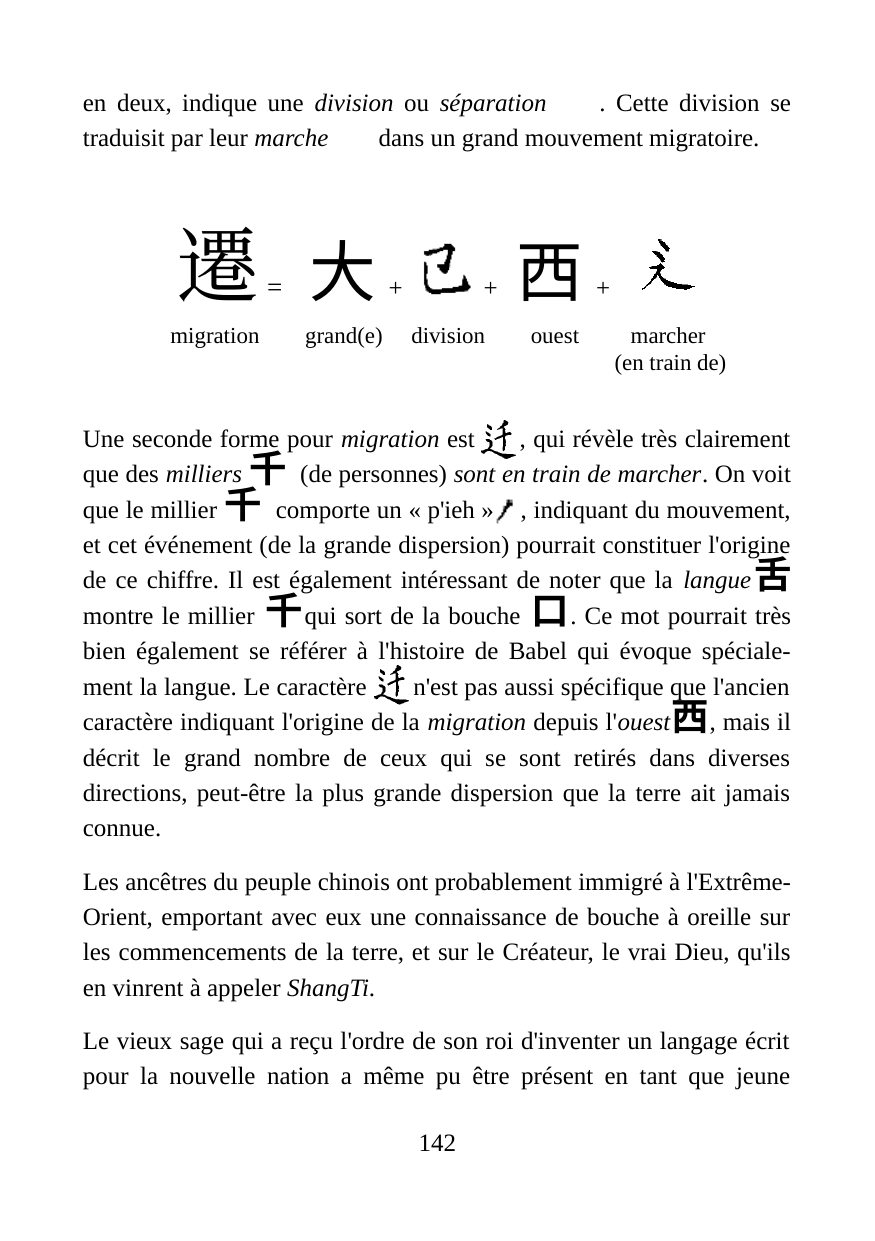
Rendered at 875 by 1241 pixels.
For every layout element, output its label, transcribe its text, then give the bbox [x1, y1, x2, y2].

picture [417, 238, 473, 299]
picture [489, 492, 521, 530]
picture [637, 236, 697, 292]
picture [372, 663, 411, 706]
text Le vieux sage qui a reçu l'ordre de son roi d'inventer un langage écrit pour la nouvelle nation a même pu être présent en tant que jeune [83, 1021, 791, 1092]
text migration grand(e) division ouest marcher [83, 320, 791, 348]
text 遷 = 大 + + 西 + [83, 200, 791, 320]
text (en train de) [83, 348, 791, 375]
text Les ancêtres du peuple chinois ont probablement immigré à l'Extrême-Orient, emportant avec eux une connaissance de bouche à oreille sur les commencements de la terre, et sur le Créateur, le vrai Dieu, qu'ils en vinrent à appeler ShangTi. [83, 862, 791, 1003]
text en deux, indique une division ou séparation . Cette division se traduisit par leur marche dans un grand mouvement migratoire. [83, 83, 791, 153]
picture [479, 418, 518, 460]
text Une seconde forme pour migration est , qui révèle très clairement que des milliers 千 (de personnes) sont en train de marcher. On voit que le millier 千 comporte un « p'ieh » , indiquant du mouvement, et cet événement (de la grande dispersion) pourrait constituer l'origine de ce chiffre. Il est également intéressant de noter que la langue舌 montre le millier 千qui sort de la bouche 口. Ce mot pourrait très bien également se référer à l'histoire de Babel qui évoque spéciale-ment la langue. Le caractère n'est pas aussi spécifique que l'ancien caractère indiquant l'origine de la migration depuis l'ouest西, mais il décrit le grand nombre de ceux qui se sont retirés dans diverses directions, peut-être la plus grande dispersion que la terre ait jamais connue. [83, 419, 791, 844]
